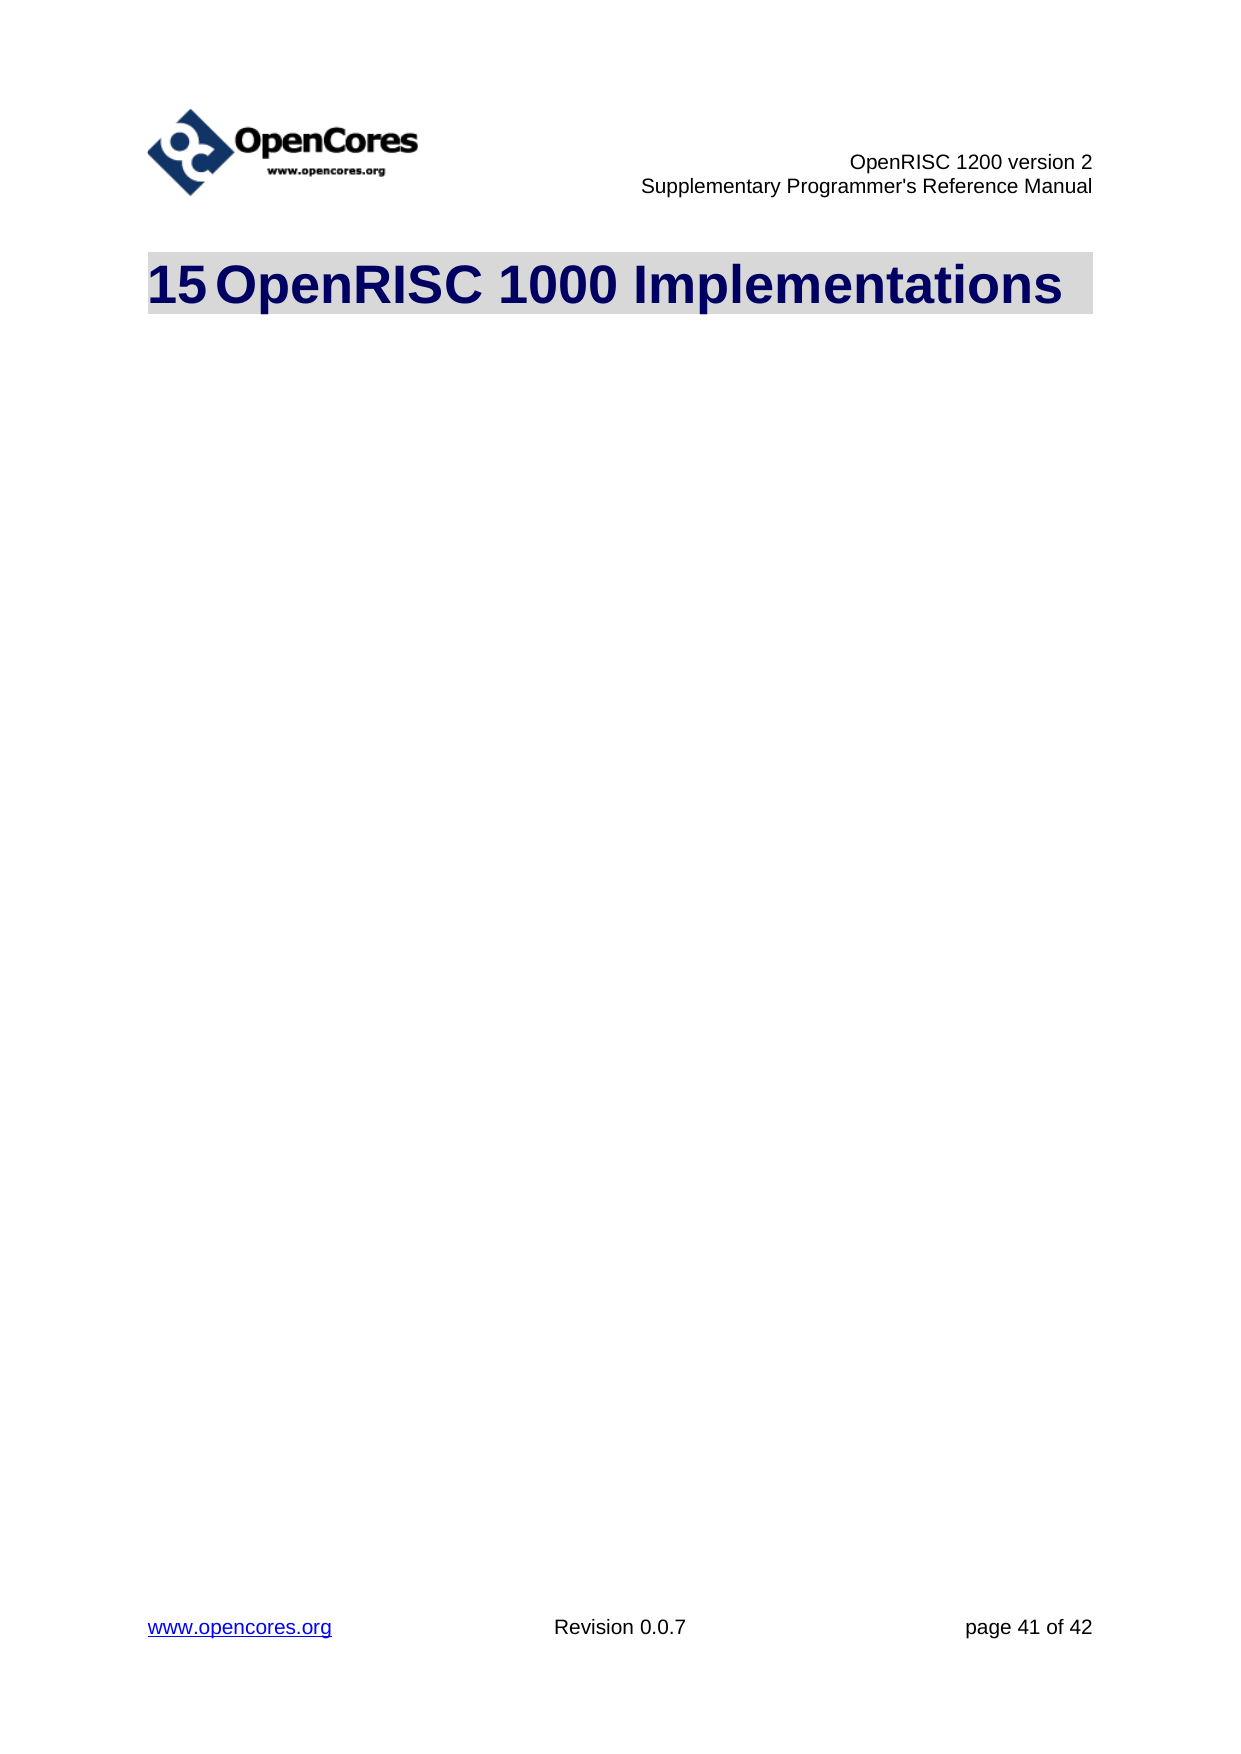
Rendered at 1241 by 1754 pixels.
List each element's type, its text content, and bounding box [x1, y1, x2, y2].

subtitle OpenRISC 1000 Implementations [148, 252, 1093, 314]
picture [147, 109, 418, 196]
